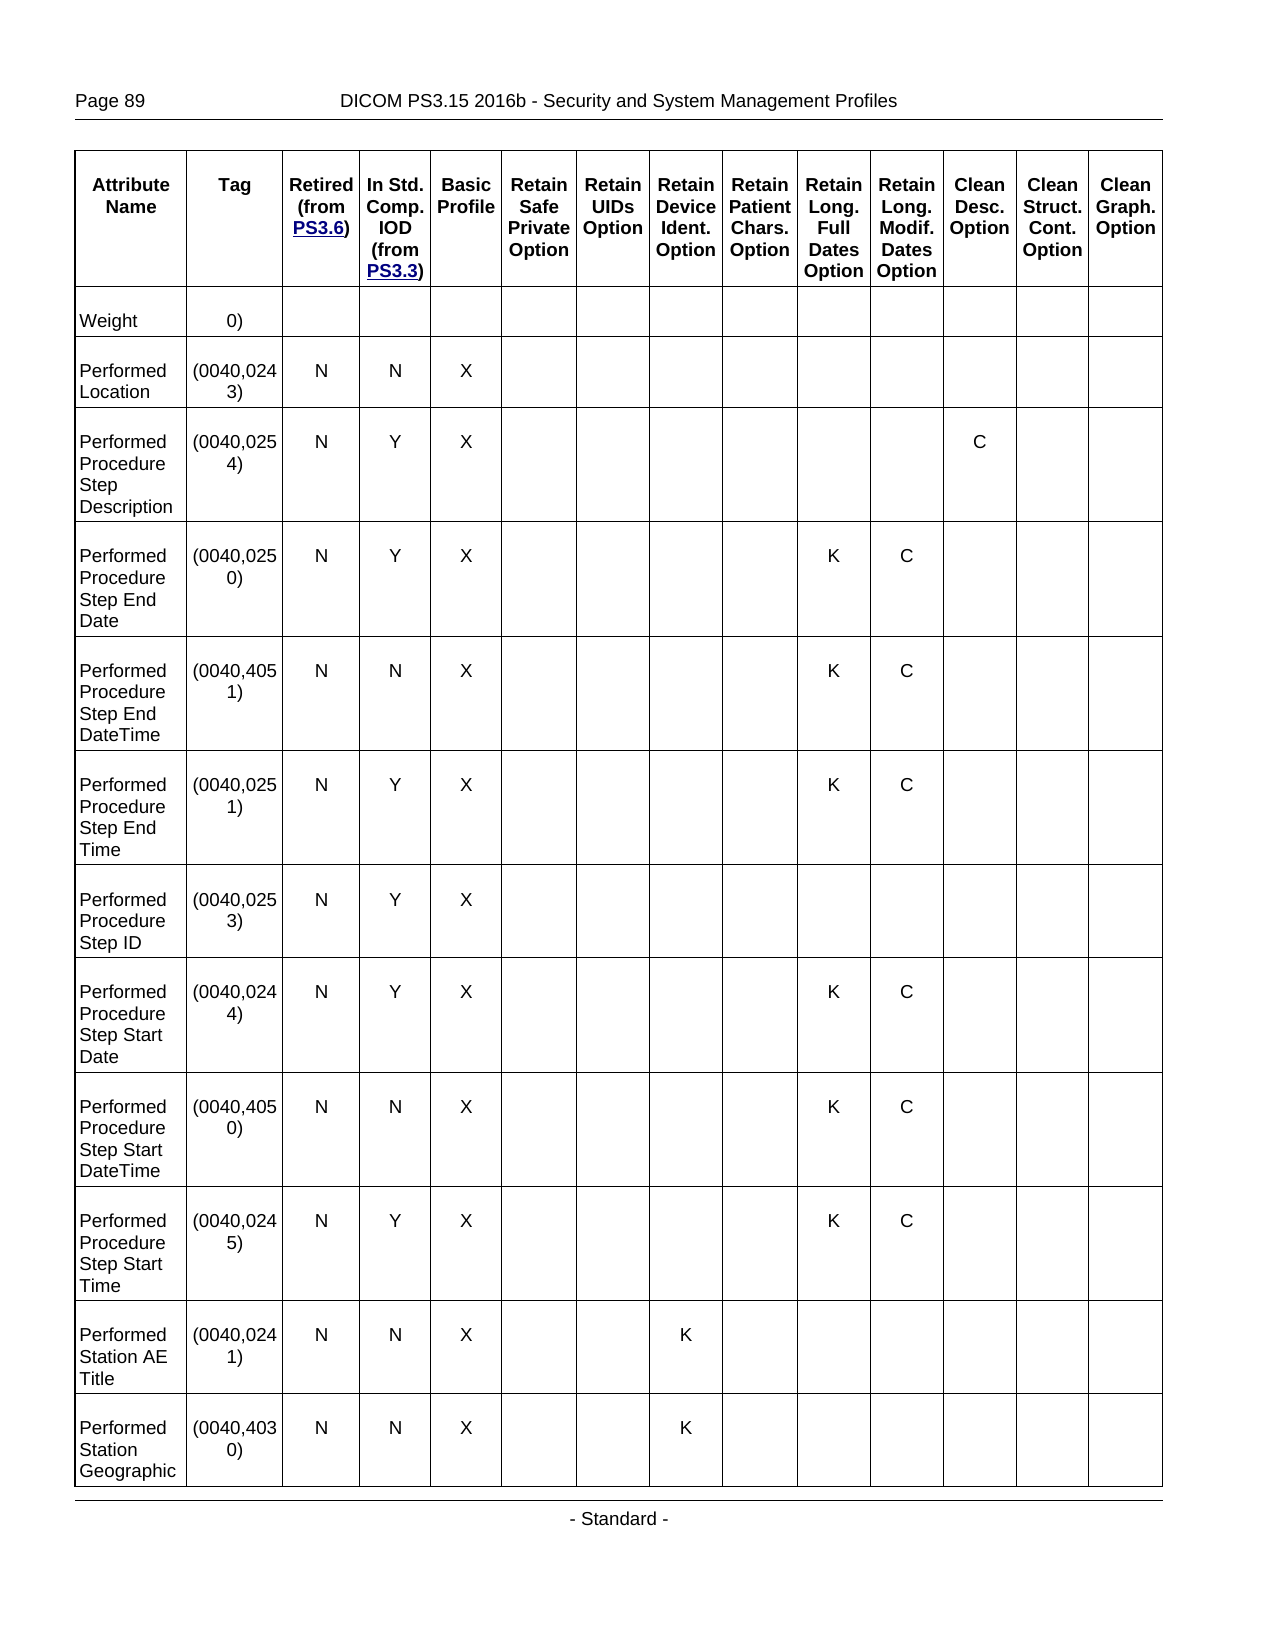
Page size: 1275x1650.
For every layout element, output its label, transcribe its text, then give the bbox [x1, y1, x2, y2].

table_cell (0040,4050) [187, 1073, 282, 1186]
table_cell [502, 1394, 576, 1486]
table_cell [577, 522, 649, 636]
table_cell [944, 522, 1016, 636]
table_header Retain Patient Chars. Option [723, 151, 797, 286]
table_cell [650, 522, 722, 636]
table_cell (0040,0244) [187, 958, 282, 1072]
table_cell [944, 287, 1016, 336]
table_cell C [871, 1073, 943, 1186]
table_cell [871, 1394, 943, 1486]
table_cell [944, 1073, 1016, 1186]
table_cell X [431, 637, 501, 750]
table_cell [1017, 1394, 1088, 1486]
table_cell [723, 287, 797, 336]
table_cell [502, 408, 576, 521]
table_header Clean Desc. Option [944, 151, 1016, 286]
table_header Retain UIDs Option [577, 151, 649, 286]
table_header Clean Graph. Option [1089, 151, 1162, 286]
table_cell [577, 337, 649, 407]
table_cell [723, 751, 797, 864]
table_cell (0040,0245) [187, 1187, 282, 1300]
table_cell [1017, 1301, 1088, 1393]
table_cell [577, 1301, 649, 1393]
table_cell [1089, 408, 1162, 521]
table_cell [1089, 522, 1162, 636]
table_cell [871, 865, 943, 957]
table_cell [577, 637, 649, 750]
table_cell K [798, 1187, 870, 1300]
table_cell [944, 1301, 1016, 1393]
table_cell [1017, 958, 1088, 1072]
table_cell [577, 1187, 649, 1300]
table_cell [1089, 337, 1162, 407]
table_cell [723, 1301, 797, 1393]
table_cell K [798, 1073, 870, 1186]
table_cell [944, 637, 1016, 750]
table_cell X [431, 337, 501, 407]
table_cell N [283, 522, 359, 636]
table_cell Performed Procedure Step ID [76, 865, 186, 957]
table_cell N [283, 865, 359, 957]
table_cell [1089, 1073, 1162, 1186]
table_cell C [871, 751, 943, 864]
table_cell [502, 637, 576, 750]
table_cell X [431, 1073, 501, 1186]
table_cell [798, 1394, 870, 1486]
table_cell N [283, 1187, 359, 1300]
table_cell Y [360, 522, 430, 636]
table_cell [650, 408, 722, 521]
table_cell [723, 958, 797, 1072]
table_cell N [283, 408, 359, 521]
table_cell Performed Station Geographic [76, 1394, 186, 1486]
table_header Retain Long. Full Dates Option [798, 151, 870, 286]
table_cell [650, 958, 722, 1072]
table_cell (0040,0243) [187, 337, 282, 407]
table_header Clean Struct. Cont. Option [1017, 151, 1088, 286]
table_cell [1017, 287, 1088, 336]
table_cell K [798, 522, 870, 636]
table_cell [1089, 751, 1162, 864]
table_header Retain Device Ident. Option [650, 151, 722, 286]
table_cell K [650, 1394, 722, 1486]
table_cell [944, 337, 1016, 407]
table_cell [283, 287, 359, 336]
table_header Basic Profile [431, 151, 501, 286]
table_cell N [283, 1073, 359, 1186]
table_cell N [360, 1073, 430, 1186]
table_cell [502, 522, 576, 636]
table_cell [502, 1073, 576, 1186]
table_cell Performed Procedure Step End Time [76, 751, 186, 864]
table_cell X [431, 408, 501, 521]
table_cell [502, 287, 576, 336]
table_cell K [798, 751, 870, 864]
table_cell [1089, 1394, 1162, 1486]
table_cell [798, 408, 870, 521]
table_header In Std. Comp. IOD (from PS3.3) [360, 151, 430, 286]
table_cell (0040,4051) [187, 637, 282, 750]
table_cell [1017, 637, 1088, 750]
table_cell [1017, 337, 1088, 407]
table_cell [577, 751, 649, 864]
table_cell [944, 751, 1016, 864]
table_cell [723, 1073, 797, 1186]
table_cell [723, 637, 797, 750]
table_cell [650, 287, 722, 336]
table_cell X [431, 1301, 501, 1393]
table_cell [502, 865, 576, 957]
table_cell [871, 1301, 943, 1393]
table_cell [723, 408, 797, 521]
table_cell [1089, 1187, 1162, 1300]
table_cell 0) [187, 287, 282, 336]
table_cell [650, 637, 722, 750]
table_cell [723, 865, 797, 957]
table_cell N [283, 1301, 359, 1393]
table_cell (0040,0253) [187, 865, 282, 957]
table_cell [798, 287, 870, 336]
table_cell N [283, 637, 359, 750]
table_cell [944, 1394, 1016, 1486]
table_cell Y [360, 408, 430, 521]
table_cell [1017, 1187, 1088, 1300]
table_cell [1017, 865, 1088, 957]
table_cell K [798, 958, 870, 1072]
table_header Attribute Name [76, 151, 186, 286]
table_cell N [360, 637, 430, 750]
table_cell N [283, 337, 359, 407]
table_cell [1017, 1073, 1088, 1186]
table_cell [1089, 1301, 1162, 1393]
table_header Retired (from PS3.6) [283, 151, 359, 286]
table_cell [650, 1187, 722, 1300]
table_cell [577, 408, 649, 521]
table_cell [502, 1187, 576, 1300]
table_cell (0040,0250) [187, 522, 282, 636]
table_cell [798, 865, 870, 957]
table_cell [502, 1301, 576, 1393]
table_header Tag [187, 151, 282, 286]
table_cell Performed Station AE Title [76, 1301, 186, 1393]
table_cell [1017, 751, 1088, 864]
table_cell [650, 337, 722, 407]
table_cell [577, 1394, 649, 1486]
table_cell [1089, 287, 1162, 336]
table_cell [650, 1073, 722, 1186]
table_cell X [431, 958, 501, 1072]
table_cell [1017, 522, 1088, 636]
table_cell Performed Procedure Step Start Time [76, 1187, 186, 1300]
table_cell C [871, 1187, 943, 1300]
table_cell (0040,0251) [187, 751, 282, 864]
table_cell [871, 337, 943, 407]
table_cell (0040,0241) [187, 1301, 282, 1393]
table_cell Performed Procedure Step End DateTime [76, 637, 186, 750]
table_cell [723, 1187, 797, 1300]
table_cell [502, 337, 576, 407]
table_cell Performed Procedure Step End Date [76, 522, 186, 636]
table_cell Y [360, 958, 430, 1072]
table_cell [944, 865, 1016, 957]
table_cell (0040,4030) [187, 1394, 282, 1486]
table_cell Y [360, 1187, 430, 1300]
table_cell [798, 1301, 870, 1393]
table_cell [502, 751, 576, 864]
table_cell [650, 865, 722, 957]
table_cell [871, 408, 943, 521]
table_cell X [431, 865, 501, 957]
table_cell X [431, 522, 501, 636]
table_cell Performed Location [76, 337, 186, 407]
table_cell [723, 1394, 797, 1486]
table_cell [1089, 637, 1162, 750]
table_cell K [798, 637, 870, 750]
table_cell X [431, 1187, 501, 1300]
table_cell [360, 287, 430, 336]
table_cell C [871, 522, 943, 636]
table_cell [871, 287, 943, 336]
table_cell N [360, 337, 430, 407]
table_cell [1089, 865, 1162, 957]
table_cell K [650, 1301, 722, 1393]
table_cell Performed Procedure Step Start Date [76, 958, 186, 1072]
table_cell Y [360, 751, 430, 864]
table_cell X [431, 751, 501, 864]
table_cell [723, 522, 797, 636]
table_cell [577, 865, 649, 957]
table_cell [1089, 958, 1162, 1072]
table_cell [798, 337, 870, 407]
table_cell [723, 337, 797, 407]
table_cell N [283, 958, 359, 1072]
table_cell C [871, 637, 943, 750]
table_cell C [871, 958, 943, 1072]
table_cell [577, 958, 649, 1072]
table_cell N [283, 751, 359, 864]
table_cell N [360, 1301, 430, 1393]
table_cell Y [360, 865, 430, 957]
table_cell Performed Procedure Step Description [76, 408, 186, 521]
table_cell X [431, 1394, 501, 1486]
table_cell N [360, 1394, 430, 1486]
table_cell C [944, 408, 1016, 521]
table_cell N [283, 1394, 359, 1486]
table_header Retain Long. Modif. Dates Option [871, 151, 943, 286]
table_cell [1017, 408, 1088, 521]
table_cell [502, 958, 576, 1072]
table_cell [944, 958, 1016, 1072]
table_cell [650, 751, 722, 864]
table_header Retain Safe Private Option [502, 151, 576, 286]
table_cell [944, 1187, 1016, 1300]
table_cell [577, 1073, 649, 1186]
table_cell (0040,0254) [187, 408, 282, 521]
table_cell [577, 287, 649, 336]
table_cell Weight [76, 287, 186, 336]
table_cell [431, 287, 501, 336]
table_cell Performed Procedure Step Start DateTime [76, 1073, 186, 1186]
